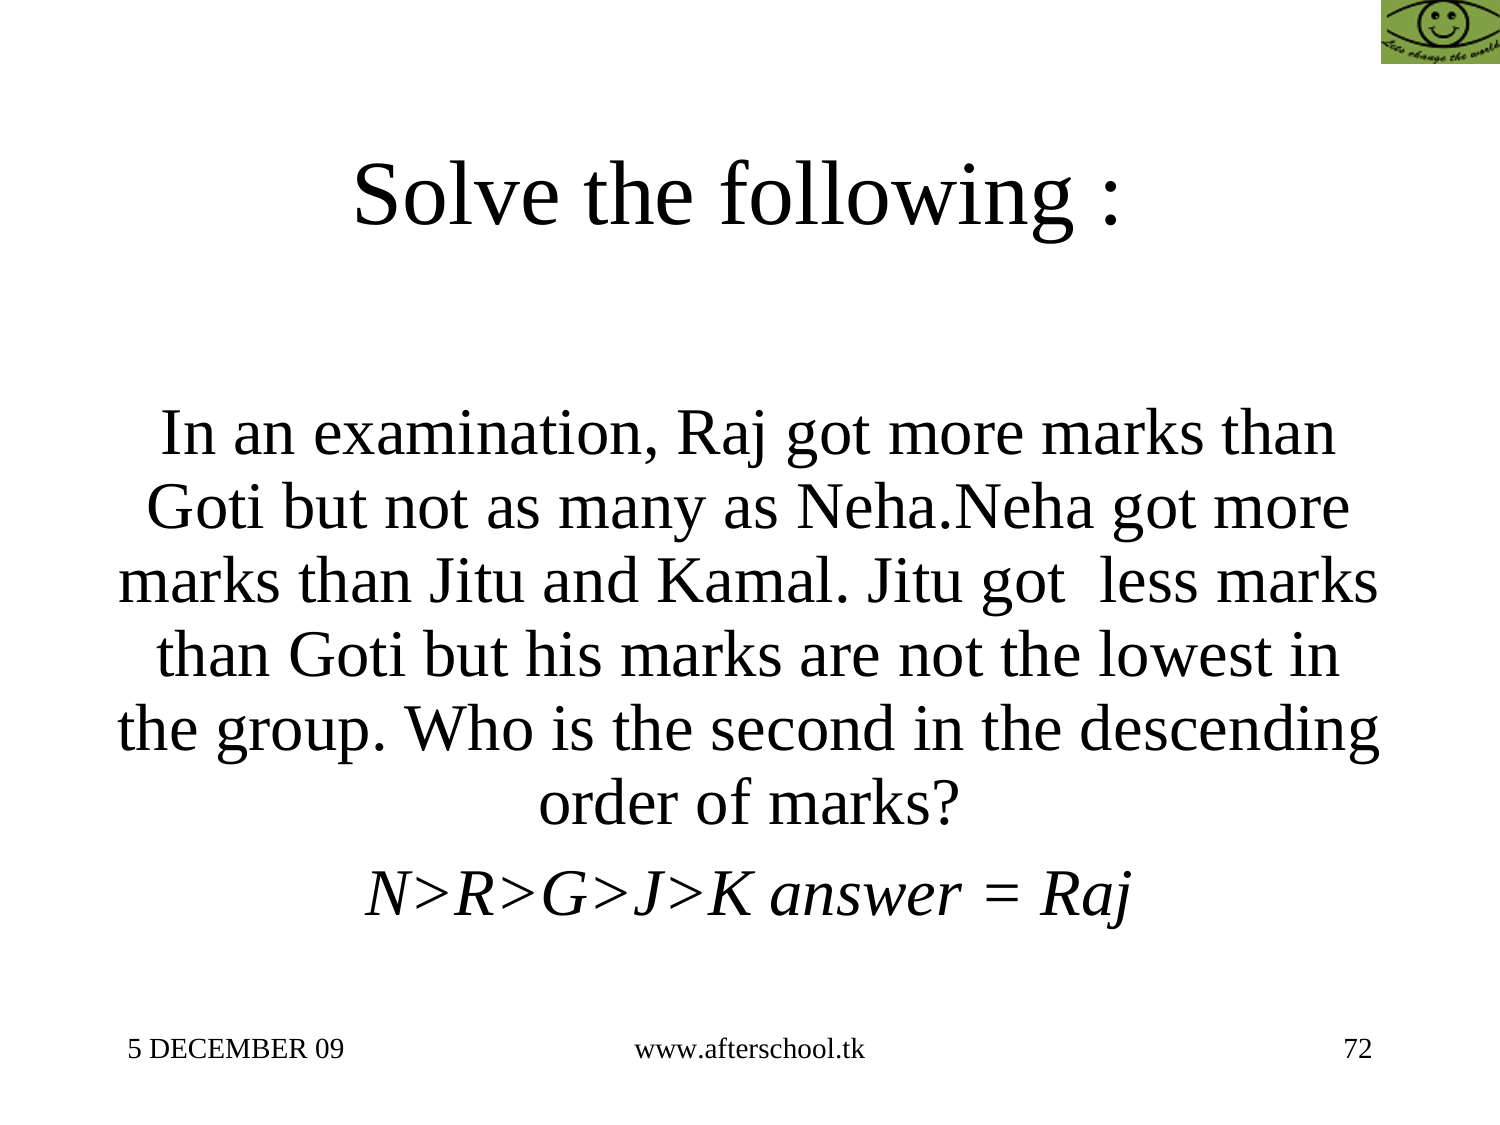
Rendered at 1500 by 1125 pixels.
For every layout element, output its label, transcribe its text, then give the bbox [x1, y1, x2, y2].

picture [1381, 0, 1500, 64]
subtitle In an examination, Raj got more marks than Goti but not as many as Neha.Neha got more marks than Jitu and Kamal. Jitu got less marks than Goti but his marks are not the lowest in the group. Who is the second in the descending order of marks? N>R>G>J>K answer = Raj [112, 332, 1388, 993]
title Solve the following : [112, 107, 1388, 281]
